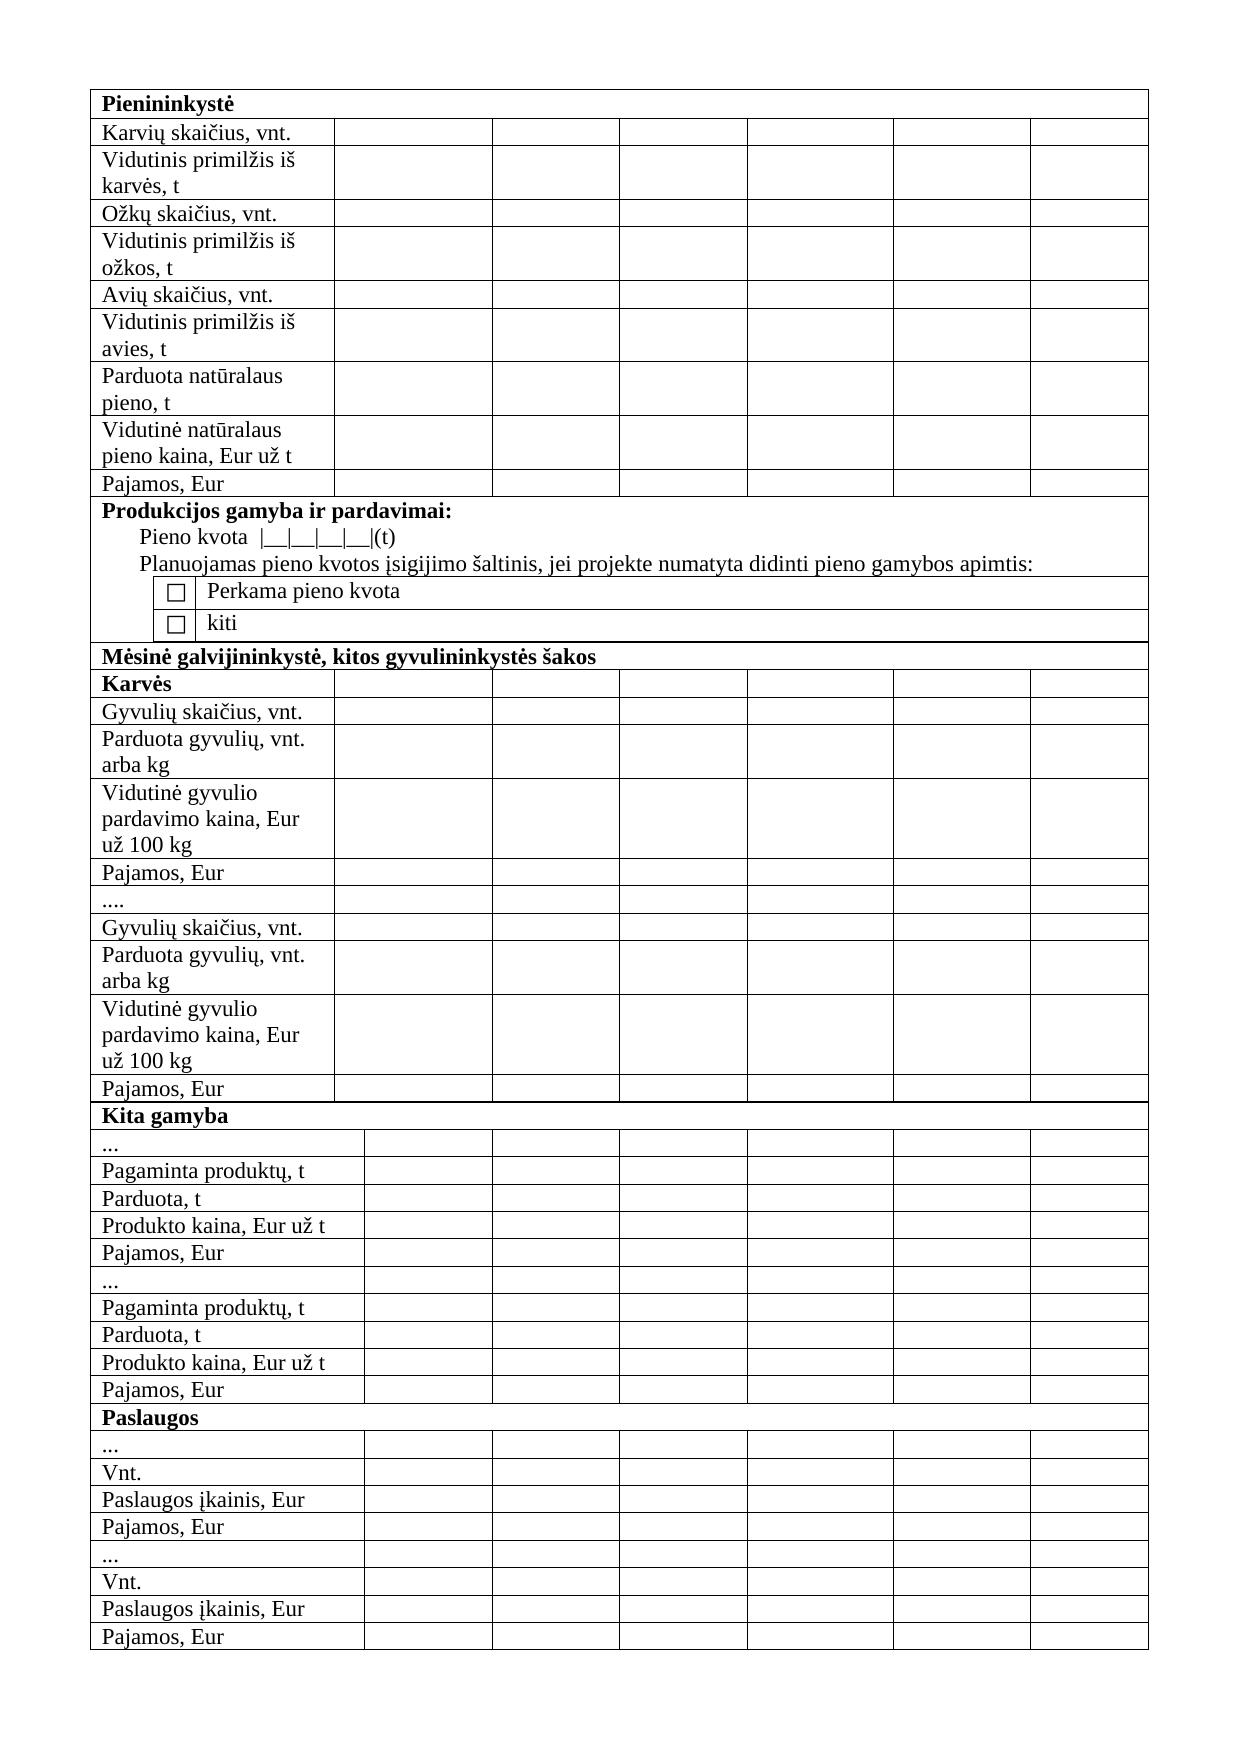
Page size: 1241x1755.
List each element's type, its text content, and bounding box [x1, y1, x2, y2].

table_cell [1031, 1130, 1148, 1156]
table_cell Pajamos, Eur [91, 859, 334, 885]
table_cell [365, 1157, 492, 1183]
table_cell Parduota, t [91, 1185, 364, 1211]
table_cell Karvių skaičius, vnt. [91, 119, 334, 145]
table_cell [1031, 1541, 1148, 1567]
table_cell [335, 309, 492, 361]
table_cell [620, 1486, 747, 1512]
table_cell kiti [196, 610, 1148, 641]
table_cell [365, 1130, 492, 1156]
table_cell [748, 1185, 893, 1211]
table_cell [1031, 1568, 1148, 1594]
table_cell [620, 1541, 747, 1567]
table_cell [493, 779, 619, 858]
table_cell [748, 1568, 893, 1594]
table_cell [1031, 725, 1148, 778]
table_cell [365, 1294, 492, 1321]
table_cell [894, 1376, 1030, 1403]
table_cell [493, 1486, 619, 1512]
table_cell [894, 1267, 1030, 1293]
table_cell [1031, 200, 1148, 226]
table_cell [493, 941, 619, 994]
table_cell Vidutinis primilžis iš ožkos, t [91, 227, 334, 280]
table_cell [493, 1322, 619, 1348]
table_cell Mėsinė galvijininkystė, kitos gyvulininkystės šakos [91, 643, 1148, 669]
table_cell [1031, 1267, 1148, 1293]
table_cell Pagaminta produktų, t [91, 1294, 364, 1321]
table_cell [748, 200, 893, 226]
table_cell [894, 1157, 1030, 1183]
table_cell [748, 146, 893, 199]
table_cell [748, 1267, 893, 1293]
table_cell [335, 1075, 492, 1101]
table_cell [620, 1239, 747, 1266]
table_cell [493, 1568, 619, 1594]
table_cell Pajamos, Eur [91, 470, 334, 496]
table_cell [335, 941, 492, 994]
table_cell [894, 1239, 1030, 1266]
table_cell Parduota, t [91, 1322, 364, 1348]
table_cell [748, 1322, 893, 1348]
table_cell [493, 886, 619, 913]
table_cell [620, 1459, 747, 1485]
table_cell Pagaminta produktų, t [91, 1157, 364, 1183]
table_cell ... [91, 1431, 364, 1457]
table_cell [894, 200, 1030, 226]
table_cell [335, 416, 492, 469]
table_cell [894, 1185, 1030, 1211]
table_cell [365, 1431, 492, 1457]
table_cell [1031, 1185, 1148, 1211]
table_cell [748, 281, 893, 307]
table_cell [1031, 1349, 1148, 1375]
table_cell [894, 995, 1030, 1074]
table_cell [620, 1322, 747, 1348]
table_cell ... [91, 1541, 364, 1567]
table_cell [748, 1376, 893, 1403]
table_cell [1031, 227, 1148, 280]
table_cell [493, 1239, 619, 1266]
table_cell [894, 309, 1030, 361]
table_cell [894, 416, 1030, 469]
table_cell [620, 886, 747, 913]
table_cell [1031, 1623, 1148, 1649]
table_cell [365, 1486, 492, 1512]
table_cell [335, 886, 492, 913]
table_cell [365, 1212, 492, 1238]
table_cell [335, 227, 492, 280]
table_cell [1031, 670, 1148, 697]
table_cell [365, 1185, 492, 1211]
table_cell [1031, 914, 1148, 940]
table_cell [335, 362, 492, 415]
table_cell [493, 1130, 619, 1156]
table_cell [748, 1130, 893, 1156]
table_cell [335, 995, 492, 1074]
table_cell [1031, 1212, 1148, 1238]
table_cell [748, 1596, 893, 1622]
table_cell [748, 725, 893, 778]
table_cell [1031, 416, 1148, 469]
table_cell [335, 119, 492, 145]
table_cell [748, 1541, 893, 1567]
table_cell [894, 859, 1030, 885]
table_cell .... [91, 886, 334, 913]
table_cell [1031, 1596, 1148, 1622]
table_cell [620, 941, 747, 994]
table_cell [748, 227, 893, 280]
table_cell [748, 886, 893, 913]
table_cell [894, 779, 1030, 858]
table_cell Gyvulių skaičius, vnt. [91, 914, 334, 940]
table_cell Pajamos, Eur [91, 1376, 364, 1403]
table_cell [748, 470, 893, 496]
table_cell [493, 1541, 619, 1567]
table_cell [894, 1322, 1030, 1348]
table_cell [335, 281, 492, 307]
table_cell Parduota gyvulių, vnt. arba kg [91, 941, 334, 994]
table_cell [894, 1486, 1030, 1512]
table_cell [894, 725, 1030, 778]
table_cell [493, 119, 619, 145]
table_cell [1031, 119, 1148, 145]
table_cell Parduota gyvulių, vnt. arba kg [91, 725, 334, 778]
table_cell [493, 362, 619, 415]
table_cell Vidutinis primilžis iš avies, t [91, 309, 334, 361]
table_cell [1031, 1322, 1148, 1348]
table_cell ... [91, 1267, 364, 1293]
table_cell [620, 362, 747, 415]
table_cell [748, 1486, 893, 1512]
table_cell [748, 779, 893, 858]
table_cell [620, 200, 747, 226]
table_cell [894, 1541, 1030, 1567]
table_cell [894, 1294, 1030, 1321]
table_cell Pajamos, Eur [91, 1075, 334, 1101]
table_header ⬜ [154, 577, 195, 608]
table_cell [493, 200, 619, 226]
table_cell [894, 1459, 1030, 1485]
table_cell [493, 995, 619, 1074]
table_cell [1031, 1075, 1148, 1101]
table_cell Vnt. [91, 1568, 364, 1594]
table_cell [748, 995, 893, 1074]
table_cell [748, 1349, 893, 1375]
table_cell [748, 1239, 893, 1266]
table_cell Pajamos, Eur [91, 1239, 364, 1266]
table_cell [620, 1349, 747, 1375]
table_cell [894, 1431, 1030, 1457]
table_cell [493, 725, 619, 778]
table_cell [748, 859, 893, 885]
table_cell [620, 309, 747, 361]
table_cell [620, 995, 747, 1074]
table_cell [620, 1185, 747, 1211]
table_cell [620, 670, 747, 697]
table_cell [620, 1431, 747, 1457]
table_cell Vidutinė natūralaus pieno kaina, Eur už t [91, 416, 334, 469]
table_cell [335, 470, 492, 496]
table_cell [335, 146, 492, 199]
table_cell [365, 1459, 492, 1485]
table_cell [894, 227, 1030, 280]
table_cell [620, 914, 747, 940]
table_cell [1031, 995, 1148, 1074]
table_cell [1031, 941, 1148, 994]
table_cell Vidutinis primilžis iš karvės, t [91, 146, 334, 199]
table_cell [620, 146, 747, 199]
table_cell [620, 281, 747, 307]
table_cell Avių skaičius, vnt. [91, 281, 334, 307]
table_cell [894, 1513, 1030, 1540]
table_cell [1031, 1239, 1148, 1266]
table_cell [894, 1349, 1030, 1375]
table_cell [620, 1212, 747, 1238]
table_cell [748, 416, 893, 469]
table_cell [748, 119, 893, 145]
table_cell [493, 1075, 619, 1101]
table_cell [493, 1459, 619, 1485]
table_cell [493, 698, 619, 724]
table_cell [748, 1459, 893, 1485]
table_cell [335, 859, 492, 885]
table_cell [493, 281, 619, 307]
table_cell [1031, 1459, 1148, 1485]
table_header Perkama pieno kvota [196, 577, 1148, 608]
table_cell [493, 1376, 619, 1403]
table_cell [894, 470, 1030, 496]
table_cell [365, 1267, 492, 1293]
table_cell [493, 309, 619, 361]
table_cell [748, 941, 893, 994]
table_cell [365, 1239, 492, 1266]
table_cell [493, 914, 619, 940]
table_cell [1031, 362, 1148, 415]
table_cell [493, 1185, 619, 1211]
table_cell Paslaugos įkainis, Eur [91, 1596, 364, 1622]
table_cell [894, 362, 1030, 415]
table_cell [620, 779, 747, 858]
table_cell [748, 1157, 893, 1183]
table_cell [894, 1568, 1030, 1594]
table_cell [365, 1513, 492, 1540]
table_cell Gyvulių skaičius, vnt. [91, 698, 334, 724]
table_cell [894, 670, 1030, 697]
table_cell [493, 1349, 619, 1375]
table_cell Paslaugos įkainis, Eur [91, 1486, 364, 1512]
table_cell [620, 1130, 747, 1156]
table_cell [365, 1322, 492, 1348]
table_cell Paslaugos [91, 1404, 1148, 1430]
table_cell [894, 1075, 1030, 1101]
table_cell [493, 416, 619, 469]
table_cell [493, 1431, 619, 1457]
table_cell [894, 941, 1030, 994]
table_cell Pajamos, Eur [91, 1623, 364, 1649]
table_cell [493, 1623, 619, 1649]
table_cell [620, 1568, 747, 1594]
table_cell Produkto kaina, Eur už t [91, 1212, 364, 1238]
table_cell [493, 859, 619, 885]
table_cell [1031, 698, 1148, 724]
table_cell [335, 670, 492, 697]
table_cell [748, 309, 893, 361]
table_cell Produkto kaina, Eur už t [91, 1349, 364, 1375]
table_cell [894, 281, 1030, 307]
table_cell [620, 1513, 747, 1540]
table_cell [493, 1596, 619, 1622]
table_cell [620, 470, 747, 496]
table_cell [620, 227, 747, 280]
table_cell Pajamos, Eur [91, 1513, 364, 1540]
table_cell Vnt. [91, 1459, 364, 1485]
table_cell [748, 1513, 893, 1540]
table_cell Vidutinė gyvulio pardavimo kaina, Eur už 100 kg [91, 995, 334, 1074]
table_cell Kita gamyba [91, 1103, 1148, 1129]
table_cell [493, 670, 619, 697]
table_cell [365, 1623, 492, 1649]
table_cell [894, 146, 1030, 199]
table_cell [894, 1130, 1030, 1156]
table_cell [620, 119, 747, 145]
table_cell [493, 1212, 619, 1238]
table_cell [493, 1157, 619, 1183]
table_cell [1031, 886, 1148, 913]
table_cell [620, 859, 747, 885]
table_cell [1031, 1486, 1148, 1512]
table_cell [1031, 470, 1148, 496]
table_cell [1031, 146, 1148, 199]
table_cell [894, 914, 1030, 940]
table_cell [493, 227, 619, 280]
table_cell [894, 886, 1030, 913]
table_cell [335, 914, 492, 940]
table_cell [620, 1294, 747, 1321]
table_cell Vidutinė gyvulio pardavimo kaina, Eur už 100 kg [91, 779, 334, 858]
table_cell [894, 1212, 1030, 1238]
table_cell [365, 1376, 492, 1403]
table_cell [1031, 779, 1148, 858]
table_cell ⬜ [154, 610, 195, 641]
table_cell [620, 1596, 747, 1622]
table_cell Ožkų skaičius, vnt. [91, 200, 334, 226]
table_cell [620, 1267, 747, 1293]
table_cell [1031, 1376, 1148, 1403]
table_cell [335, 779, 492, 858]
table_cell [894, 1596, 1030, 1622]
table_cell Pienininkystė [91, 90, 1148, 118]
table_cell [493, 470, 619, 496]
table_cell ... [91, 1130, 364, 1156]
table_cell [748, 1075, 893, 1101]
table_cell [620, 698, 747, 724]
table_cell [748, 914, 893, 940]
table_cell [620, 1623, 747, 1649]
table_cell [1031, 1157, 1148, 1183]
table_cell [1031, 1513, 1148, 1540]
table_cell [493, 1267, 619, 1293]
table_cell [894, 698, 1030, 724]
table_cell [620, 416, 747, 469]
table_cell [748, 670, 893, 697]
table_cell Parduota natūralaus pieno, t [91, 362, 334, 415]
table_cell [620, 1376, 747, 1403]
table_cell [365, 1541, 492, 1567]
table_cell [493, 1294, 619, 1321]
table_cell [748, 362, 893, 415]
table_cell [365, 1596, 492, 1622]
table_cell [620, 725, 747, 778]
table_cell Karvės [91, 670, 334, 697]
table_cell [335, 200, 492, 226]
table_cell [365, 1568, 492, 1594]
table_cell [748, 698, 893, 724]
table_cell [335, 698, 492, 724]
table_cell [748, 1431, 893, 1457]
table_cell [1031, 281, 1148, 307]
table_cell [894, 119, 1030, 145]
table_cell [493, 146, 619, 199]
table_cell [1031, 1294, 1148, 1321]
table_cell [620, 1157, 747, 1183]
table_cell [335, 725, 492, 778]
table_cell [620, 1075, 747, 1101]
table_cell [1031, 859, 1148, 885]
table_cell Produkcijos gamyba ir pardavimai: Pieno kvota |__|__|__|__|(t) Planuojamas pieno kvotos įsigijimo šaltinis, jei projekte numatyta didinti pieno gamybos apimtis: [91, 497, 1148, 642]
table_cell [1031, 309, 1148, 361]
table_cell [748, 1623, 893, 1649]
table_cell [894, 1623, 1030, 1649]
table_cell [748, 1294, 893, 1321]
table_cell [365, 1349, 492, 1375]
table_cell [1031, 1431, 1148, 1457]
table_cell [493, 1513, 619, 1540]
table_cell [748, 1212, 893, 1238]
